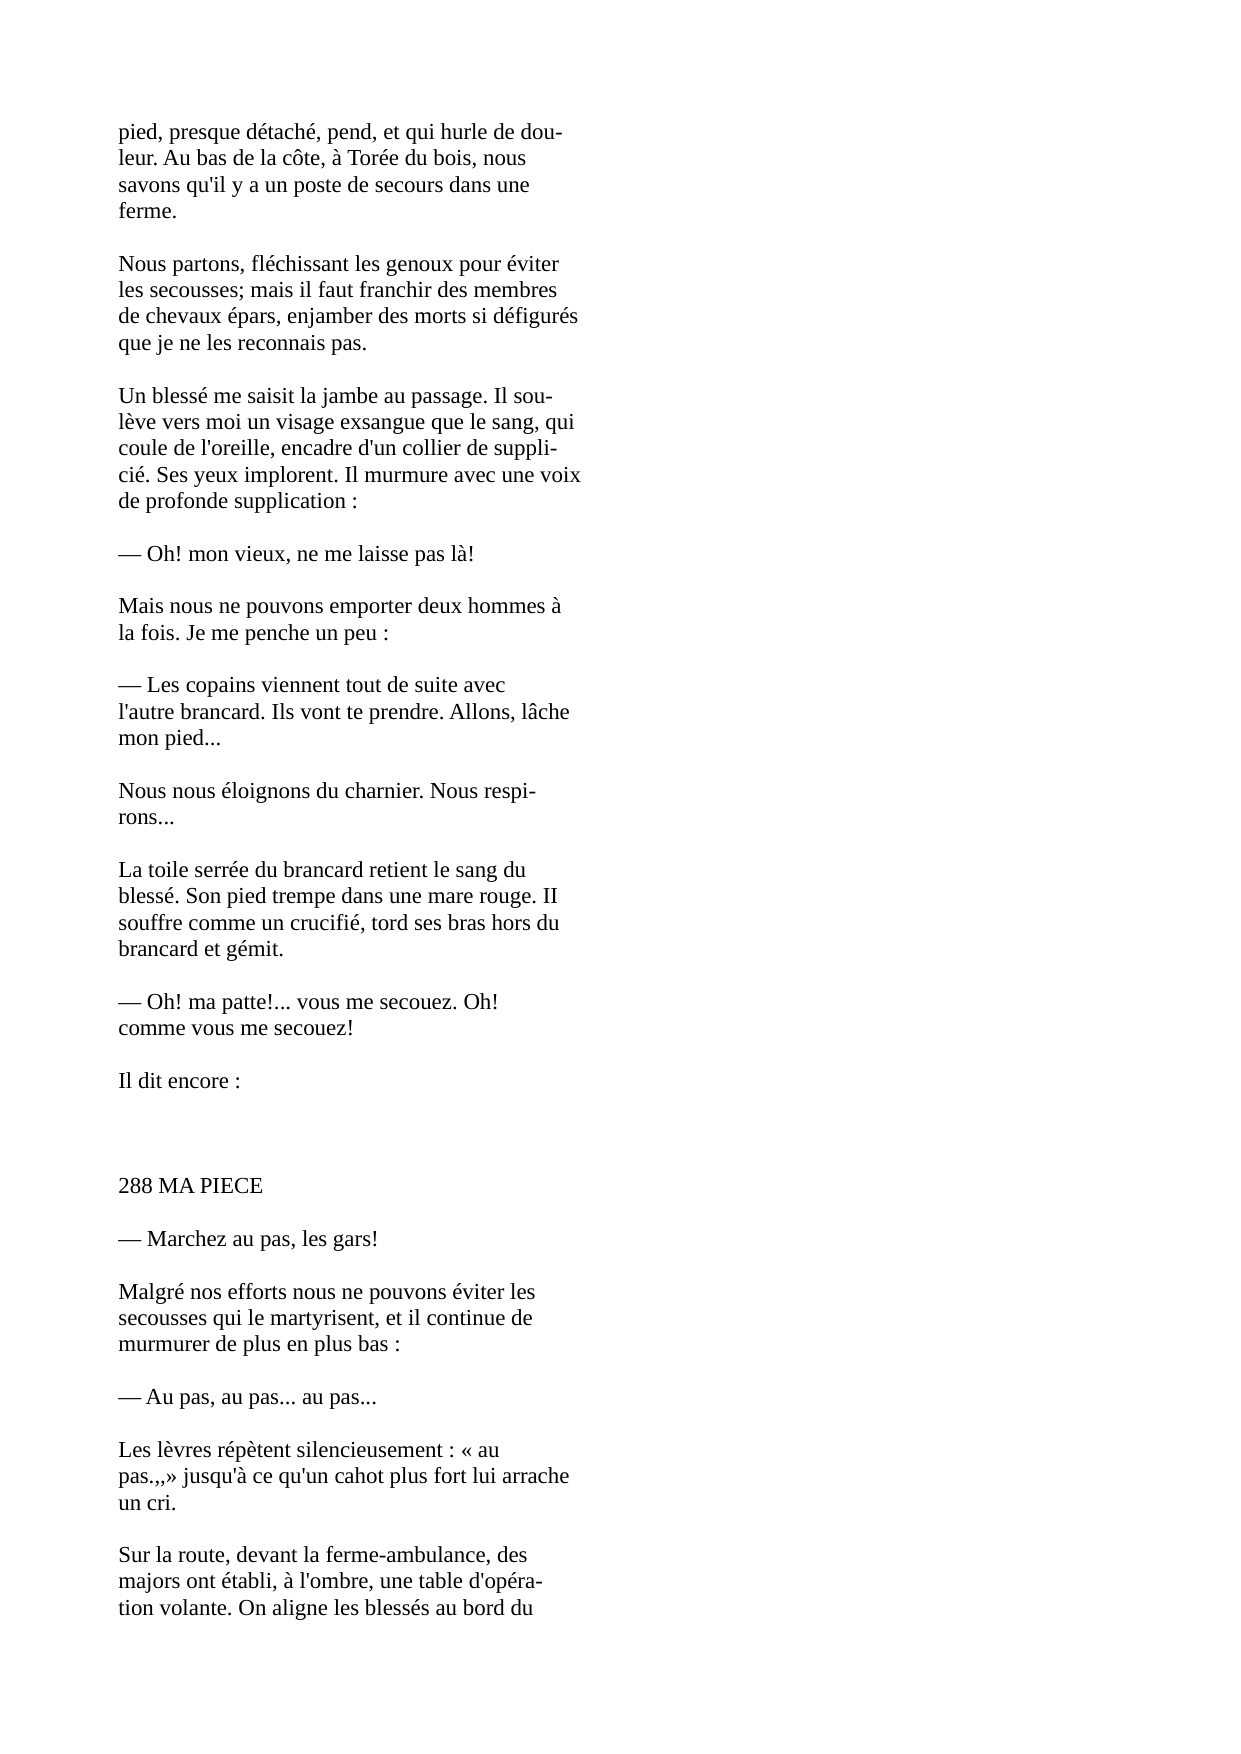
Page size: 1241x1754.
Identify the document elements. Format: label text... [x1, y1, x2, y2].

text murmurer de plus en plus bas : [118, 1330, 1122, 1357]
text Il dit encore : [118, 1067, 1122, 1093]
text de profonde supplication : [118, 487, 1122, 513]
text — Oh! ma patte!... vous me secouez. Oh! [118, 988, 1122, 1014]
text mon pied... [118, 724, 1122, 751]
text cié. Ses yeux implorent. Il murmure avec une voix [118, 461, 1122, 487]
text pied, presque détaché, pend, et qui hurle de dou- [118, 118, 1122, 144]
text coule de l'oreille, encadre d'un collier de suppli- [118, 434, 1122, 461]
text majors ont établi, à l'ombre, une table d'opéra- [118, 1568, 1122, 1594]
text Un blessé me saisit la jambe au passage. Il sou- [118, 382, 1122, 408]
text Mais nous ne pouvons emporter deux hommes à [118, 592, 1122, 619]
text Sur la route, devant la ferme-ambulance, des [118, 1541, 1122, 1568]
text que je ne les reconnais pas. [118, 329, 1122, 355]
text de chevaux épars, enjamber des morts si défigurés [118, 303, 1122, 329]
text rons... [118, 803, 1122, 830]
text savons qu'il y a un poste de secours dans une [118, 171, 1122, 197]
text les secousses; mais il faut franchir des membres [118, 276, 1122, 303]
text l'autre brancard. Ils vont te prendre. Allons, lâche [118, 698, 1122, 724]
text Malgré nos efforts nous ne pouvons éviter les [118, 1278, 1122, 1304]
text — Au pas, au pas... au pas... [118, 1383, 1122, 1409]
text — Marchez au pas, les gars! [118, 1225, 1122, 1251]
text 288 MA PIECE [118, 1172, 1122, 1199]
text souffre comme un crucifié, tord ses bras hors du [118, 909, 1122, 935]
text la fois. Je me penche un peu : [118, 619, 1122, 645]
text leur. Au bas de la côte, à Torée du bois, nous [118, 144, 1122, 171]
text La toile serrée du brancard retient le sang du [118, 856, 1122, 882]
text Nous partons, fléchissant les genoux pour éviter [118, 250, 1122, 276]
text — Oh! mon vieux, ne me laisse pas là! [118, 540, 1122, 566]
text brancard et gémit. [118, 935, 1122, 961]
text Nous nous éloignons du charnier. Nous respi- [118, 777, 1122, 803]
text lève vers moi un visage exsangue que le sang, qui [118, 408, 1122, 434]
text — Les copains viennent tout de suite avec [118, 672, 1122, 698]
text secousses qui le martyrisent, et il continue de [118, 1304, 1122, 1330]
text un cri. [118, 1488, 1122, 1515]
text blessé. Son pied trempe dans une mare rouge. II [118, 882, 1122, 909]
text ferme. [118, 197, 1122, 223]
text comme vous me secouez! [118, 1014, 1122, 1041]
text tion volante. On aligne les blessés au bord du [118, 1594, 1122, 1620]
text Les lèvres répètent silencieusement : « au [118, 1436, 1122, 1462]
text pas.,,» jusqu'à ce qu'un cahot plus fort lui arrache [118, 1462, 1122, 1488]
